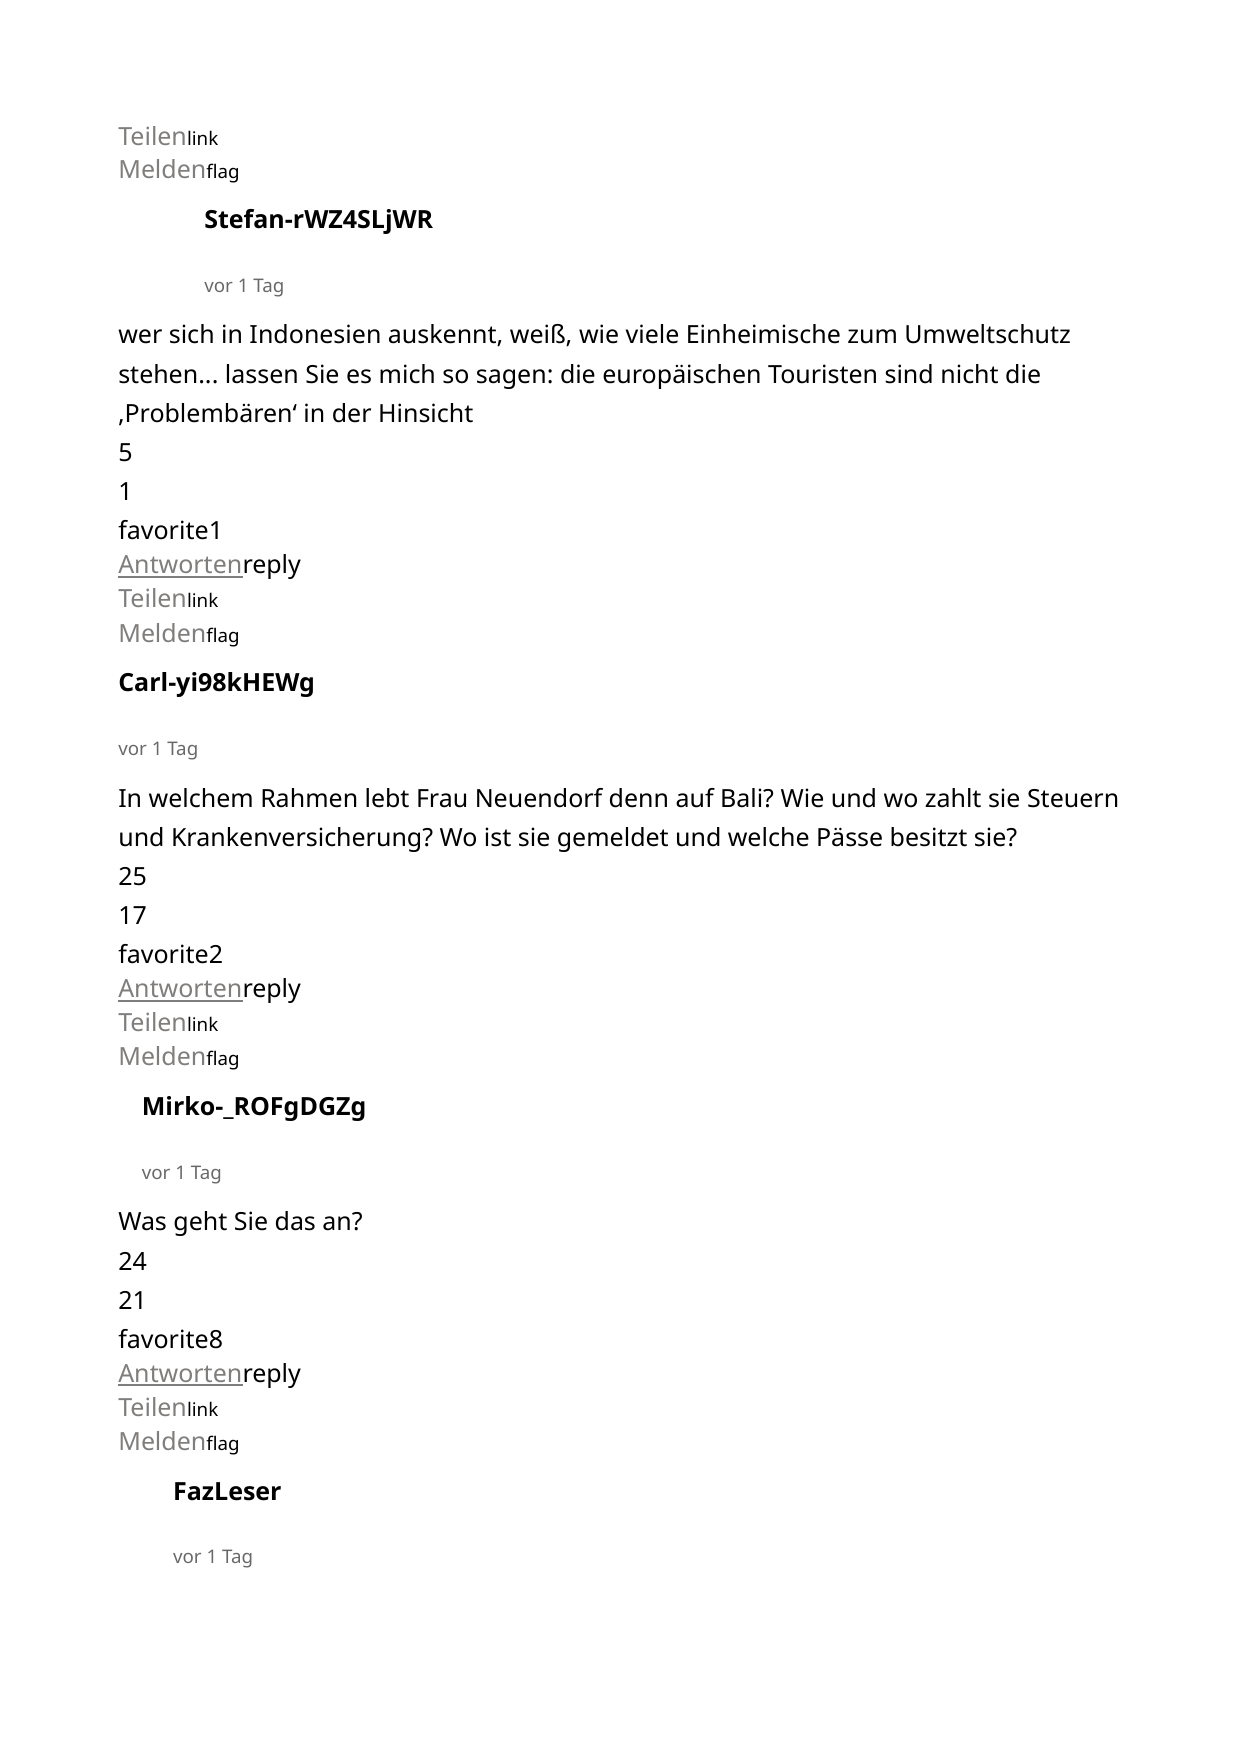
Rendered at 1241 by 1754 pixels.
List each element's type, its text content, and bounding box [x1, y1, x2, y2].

text FazLeser [173, 1473, 1114, 1507]
text Teilenlink [118, 1005, 1122, 1039]
text 17 [118, 898, 1122, 932]
text vor 1 Tag [204, 272, 1117, 298]
text 21 [118, 1282, 1122, 1316]
text Carl-yi98kHEWg [118, 665, 1114, 699]
text Teilenlink [118, 581, 1122, 615]
text Meldenflag [118, 152, 1122, 186]
text 1 [118, 474, 1122, 508]
text Teilenlink [118, 118, 1122, 152]
text Was geht Sie das an? [118, 1204, 1122, 1238]
text Antwortenreply [118, 971, 1122, 1005]
text In welchem Rahmen lebt Frau Neuendorf denn auf Bali? Wie und wo zahlt sie Steuern und Krankenversicherung? Wo ist sie gemeldet und welche Pässe besitzt sie? [118, 780, 1122, 853]
text Stefan-rWZ4SLjWR [204, 202, 1114, 236]
text Antwortenreply [118, 1356, 1122, 1390]
text vor 1 Tag [142, 1159, 1117, 1185]
text Meldenflag [118, 1424, 1122, 1458]
text Mirko-_ROFgDGZg [142, 1089, 1114, 1123]
text favorite2 [118, 937, 1122, 971]
text wer sich in Indonesien auskennt, weiß, wie viele Einheimische zum Umweltschutz stehen... lassen Sie es mich so sagen: die europäischen Touristen sind nicht die ‚Problembären‘ in der Hinsicht [118, 317, 1122, 429]
text vor 1 Tag [118, 735, 1117, 761]
text 25 [118, 858, 1122, 893]
text 24 [118, 1243, 1122, 1277]
text vor 1 Tag [173, 1544, 1117, 1569]
text 5 [118, 435, 1122, 469]
text favorite1 [118, 513, 1122, 547]
text Teilenlink [118, 1390, 1122, 1424]
text favorite8 [118, 1322, 1122, 1356]
text Meldenflag [118, 1039, 1122, 1073]
text Antwortenreply [118, 547, 1122, 581]
text Meldenflag [118, 615, 1122, 649]
